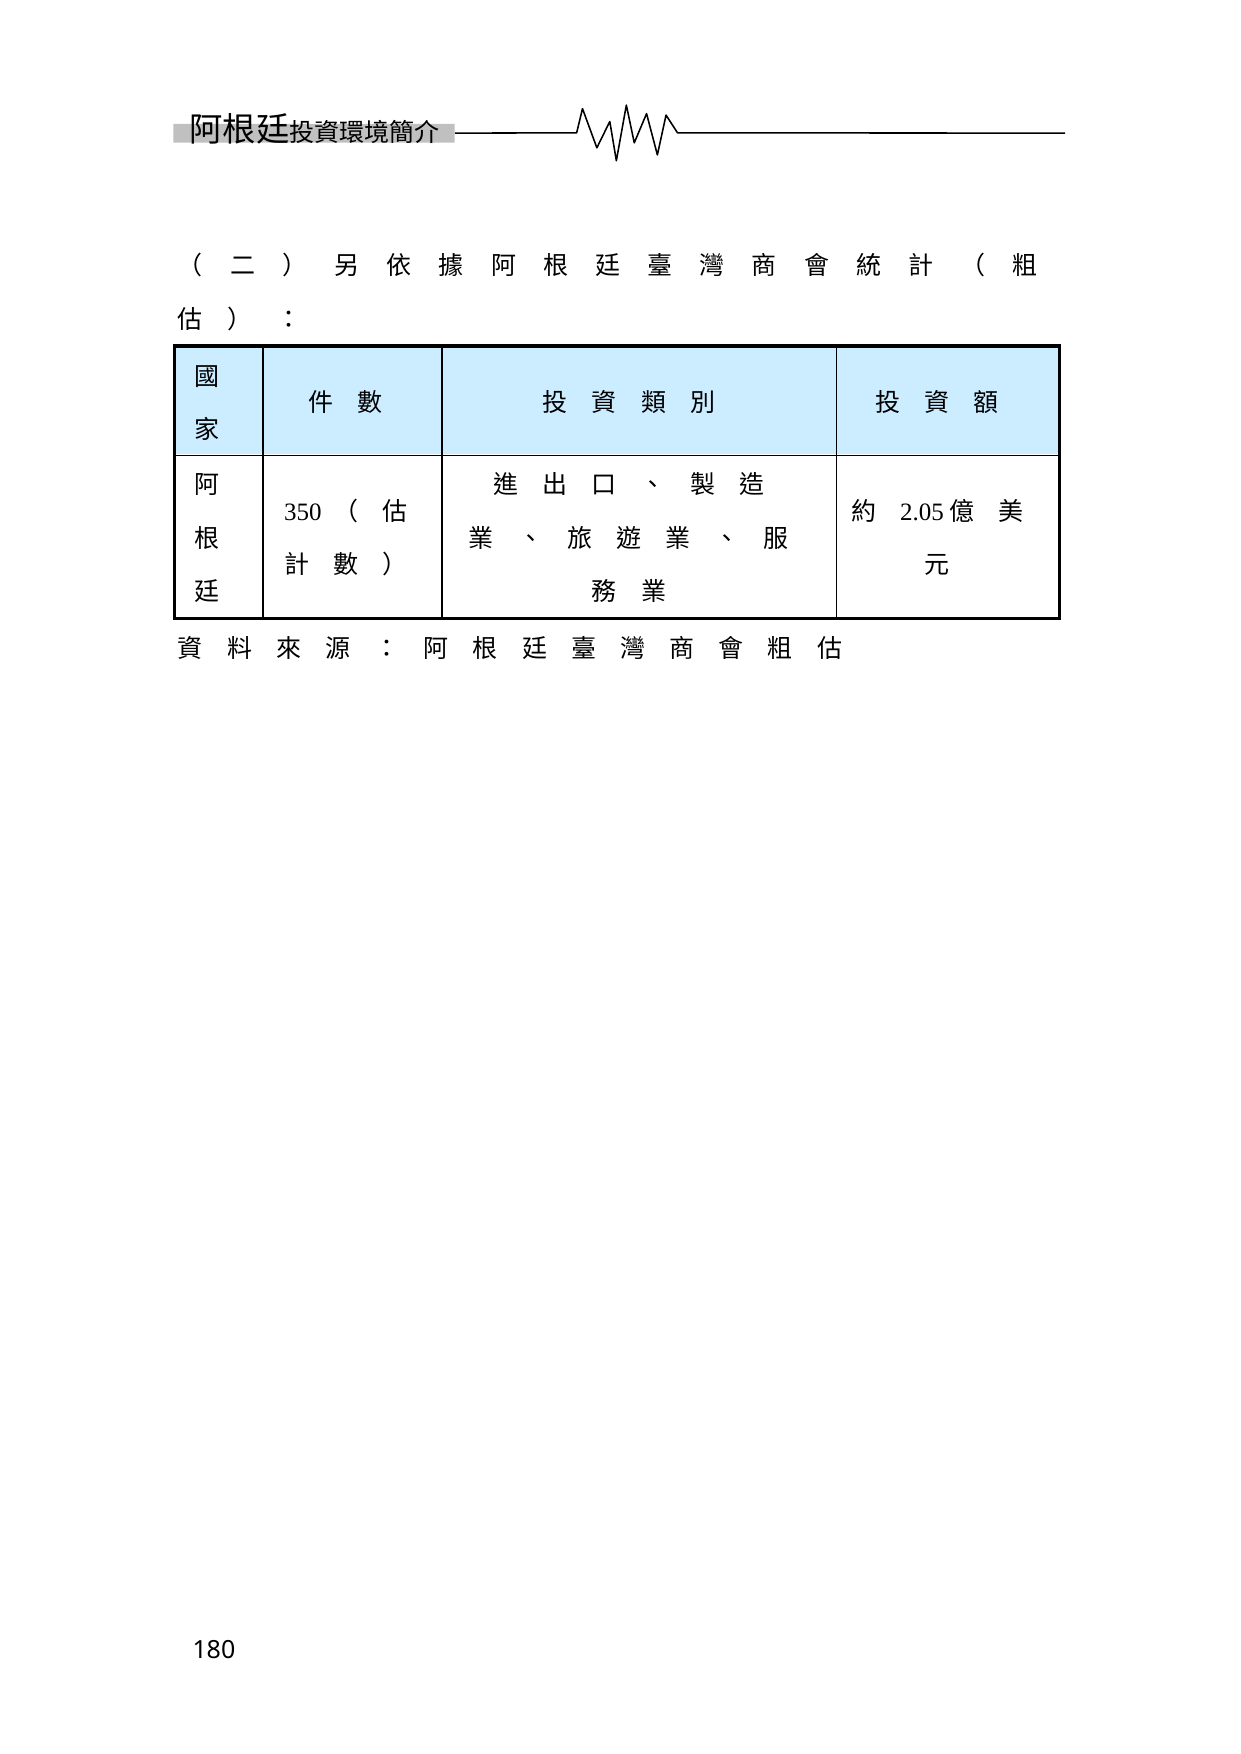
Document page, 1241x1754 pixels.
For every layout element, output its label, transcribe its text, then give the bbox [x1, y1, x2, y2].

table_cell 進出口、製造業、旅遊業、服務業 [443, 456, 836, 617]
text 資料來源：阿根廷臺灣商會粗估 [178, 620, 1063, 673]
table_header 國家 [176, 348, 262, 454]
table_cell 350（估計數） [264, 456, 441, 617]
table_cell 阿根廷 [176, 456, 262, 617]
table_cell 約2.05億美元 [837, 456, 1058, 617]
text （二）另依據阿根廷臺灣商會統計（粗估）： [178, 237, 1063, 344]
table_header 投資類別 [443, 348, 836, 454]
table_header 投資額 [837, 348, 1058, 454]
table_header 件數 [264, 348, 441, 454]
